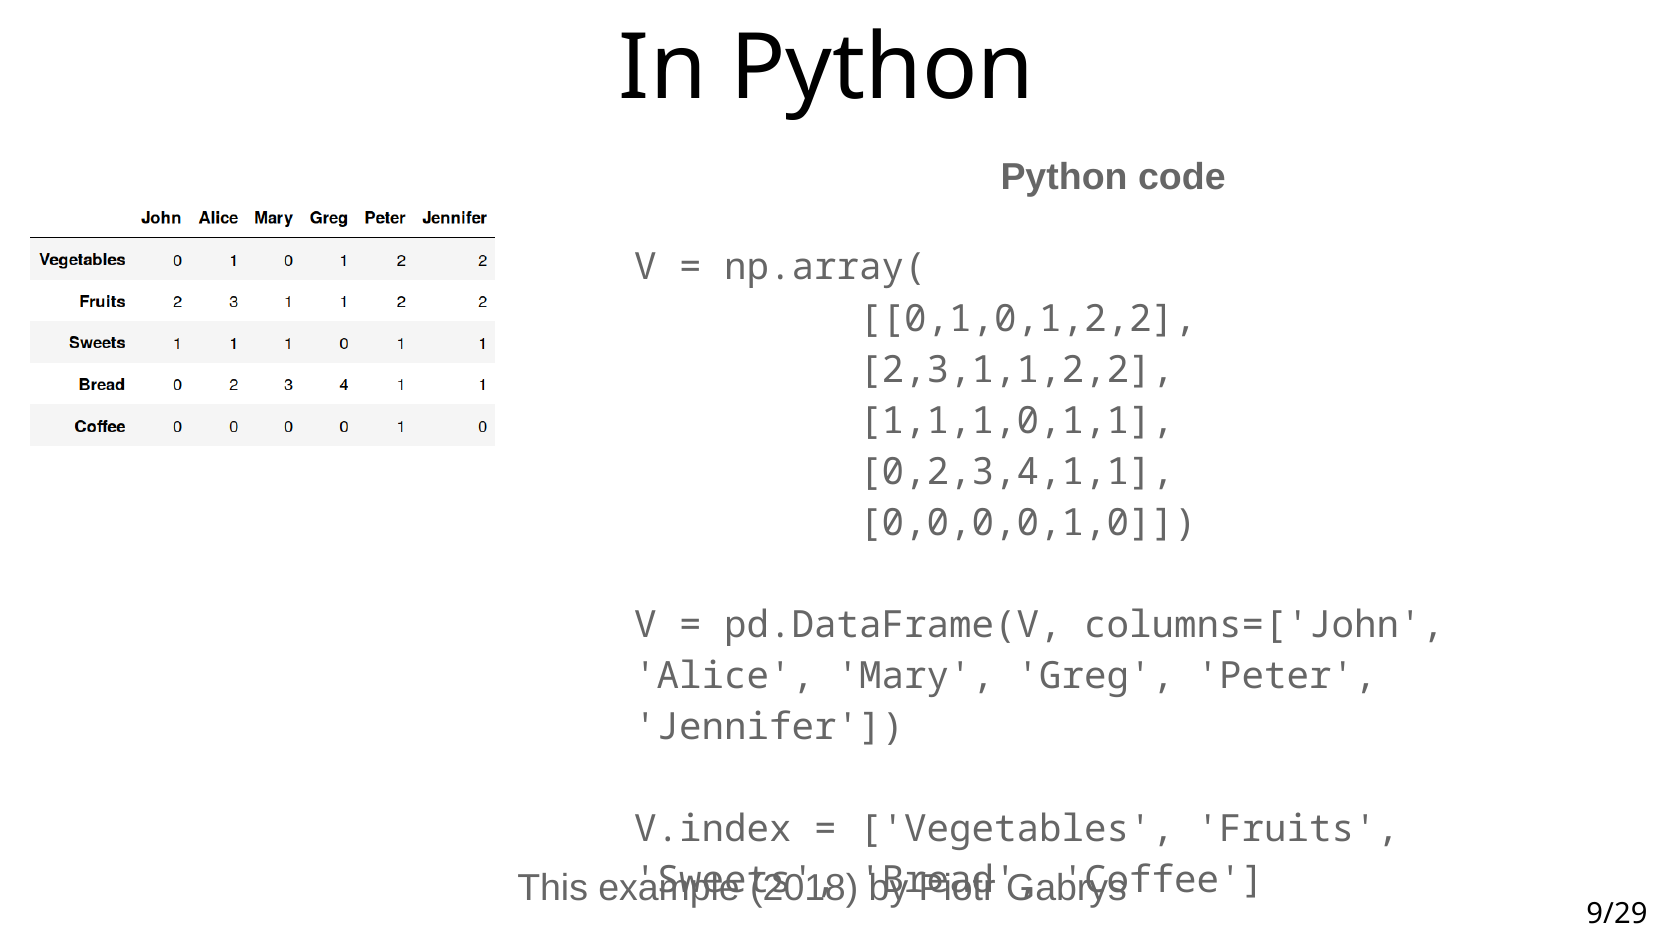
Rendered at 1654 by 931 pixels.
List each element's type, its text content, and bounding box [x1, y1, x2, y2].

text_box This example (2018) by Piotr Gabrys [8, 859, 1647, 926]
picture [25, 194, 501, 453]
text_box Python code V = np.array( [[0,1,0,1,2,2], [2,3,1,1,2,2], [1,1,1,0,1,1], [0,2,3,4,1,1], [0,0,0,0,1,0]]) V = pd.DataFrame(V, columns=['John', 'Alice', 'Mary', 'Greg', 'Peter', 'Jennifer']) V.index = ['Vegetables', 'Fruits', 'Sweets', 'Bread', 'Coffee'] [619, 148, 1608, 857]
title In Python [82, 0, 1571, 128]
